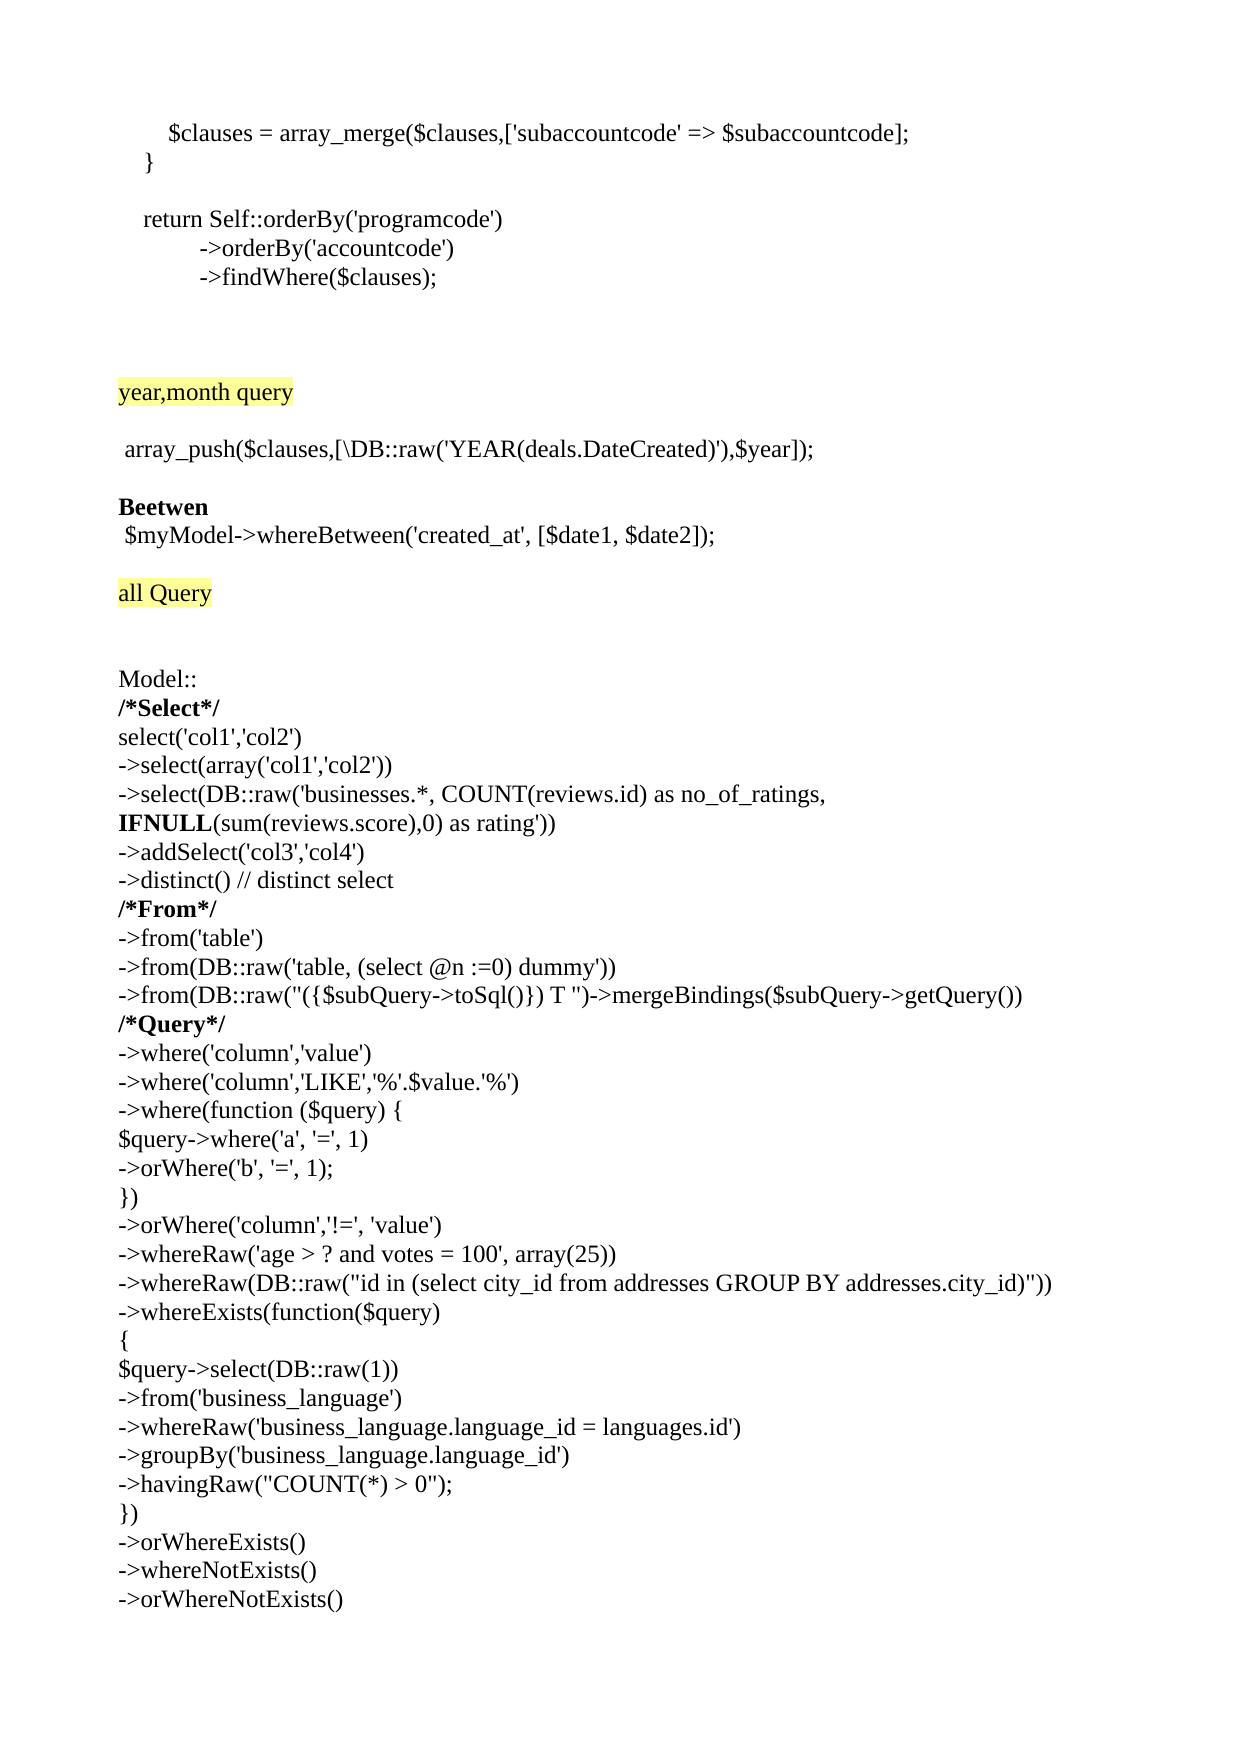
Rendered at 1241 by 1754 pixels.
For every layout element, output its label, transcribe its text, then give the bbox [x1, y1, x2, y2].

text ->from(DB::raw('table, (select @n :=0) dummy')) [118, 952, 1122, 981]
text ->orderBy('accountcode') [118, 233, 1122, 262]
text ->select(DB::raw('businesses.*, COUNT(reviews.id) as no_of_ratings, IFNULL(sum(reviews.score),0) as rating')) [118, 779, 1122, 837]
text ->addSelect('col3','col4') [118, 837, 1122, 866]
text ->orWhereExists() [118, 1527, 1122, 1556]
text return Self::orderBy('programcode') [118, 204, 1122, 233]
text ->findWhere($clauses); [118, 262, 1122, 291]
text Model:: [118, 664, 1122, 693]
text ->from(DB::raw("({$subQuery->toSql()}) T ")->mergeBindings($subQuery->getQuery()) [118, 981, 1122, 1009]
text $query->where('a', '=', 1) [118, 1124, 1122, 1153]
text { [118, 1326, 1122, 1354]
text ->whereRaw('business_language.language_id = languages.id') [118, 1412, 1122, 1441]
text $query->select(DB::raw(1)) [118, 1354, 1122, 1383]
text ->whereRaw(DB::raw("id in (select city_id from addresses GROUP BY addresses.city_id)")) [118, 1268, 1122, 1297]
text ->from('business_language') [118, 1383, 1122, 1412]
text ->orWhere('b', '=', 1); [118, 1153, 1122, 1182]
text ->whereExists(function($query) [118, 1297, 1122, 1326]
text $myModel->whereBetween('created_at', [$date1, $date2]); [118, 521, 1122, 549]
text year,month query [118, 377, 1122, 406]
text ->orWhere('column','!=', 'value') [118, 1211, 1122, 1239]
text } [118, 147, 1122, 176]
text select('col1','col2') [118, 722, 1122, 751]
text ->where('column','LIKE','%'.$value.'%') [118, 1067, 1122, 1096]
text ->distinct() // distinct select [118, 866, 1122, 894]
text ->select(array('col1','col2')) [118, 751, 1122, 779]
text $clauses = array_merge($clauses,['subaccountcode' => $subaccountcode]; [118, 118, 1122, 147]
text ->havingRaw("COUNT(*) > 0"); [118, 1469, 1122, 1498]
text /*Select*/ [118, 693, 1122, 722]
text Beetwen [118, 492, 1122, 521]
text ->groupBy('business_language.language_id') [118, 1441, 1122, 1469]
text }) [118, 1498, 1122, 1527]
text ->whereRaw('age > ? and votes = 100', array(25)) [118, 1239, 1122, 1268]
text ->where(function ($query) { [118, 1096, 1122, 1124]
text ->where('column','value') [118, 1038, 1122, 1067]
text ->orWhereNotExists() [118, 1584, 1122, 1613]
text array_push($clauses,[\DB::raw('YEAR(deals.DateCreated)'),$year]); [118, 434, 1122, 463]
text /*From*/ [118, 894, 1122, 923]
text ->from('table') [118, 923, 1122, 952]
text /*Query*/ [118, 1009, 1122, 1038]
text all Query [118, 578, 1122, 607]
text ->whereNotExists() [118, 1556, 1122, 1584]
text }) [118, 1182, 1122, 1211]
